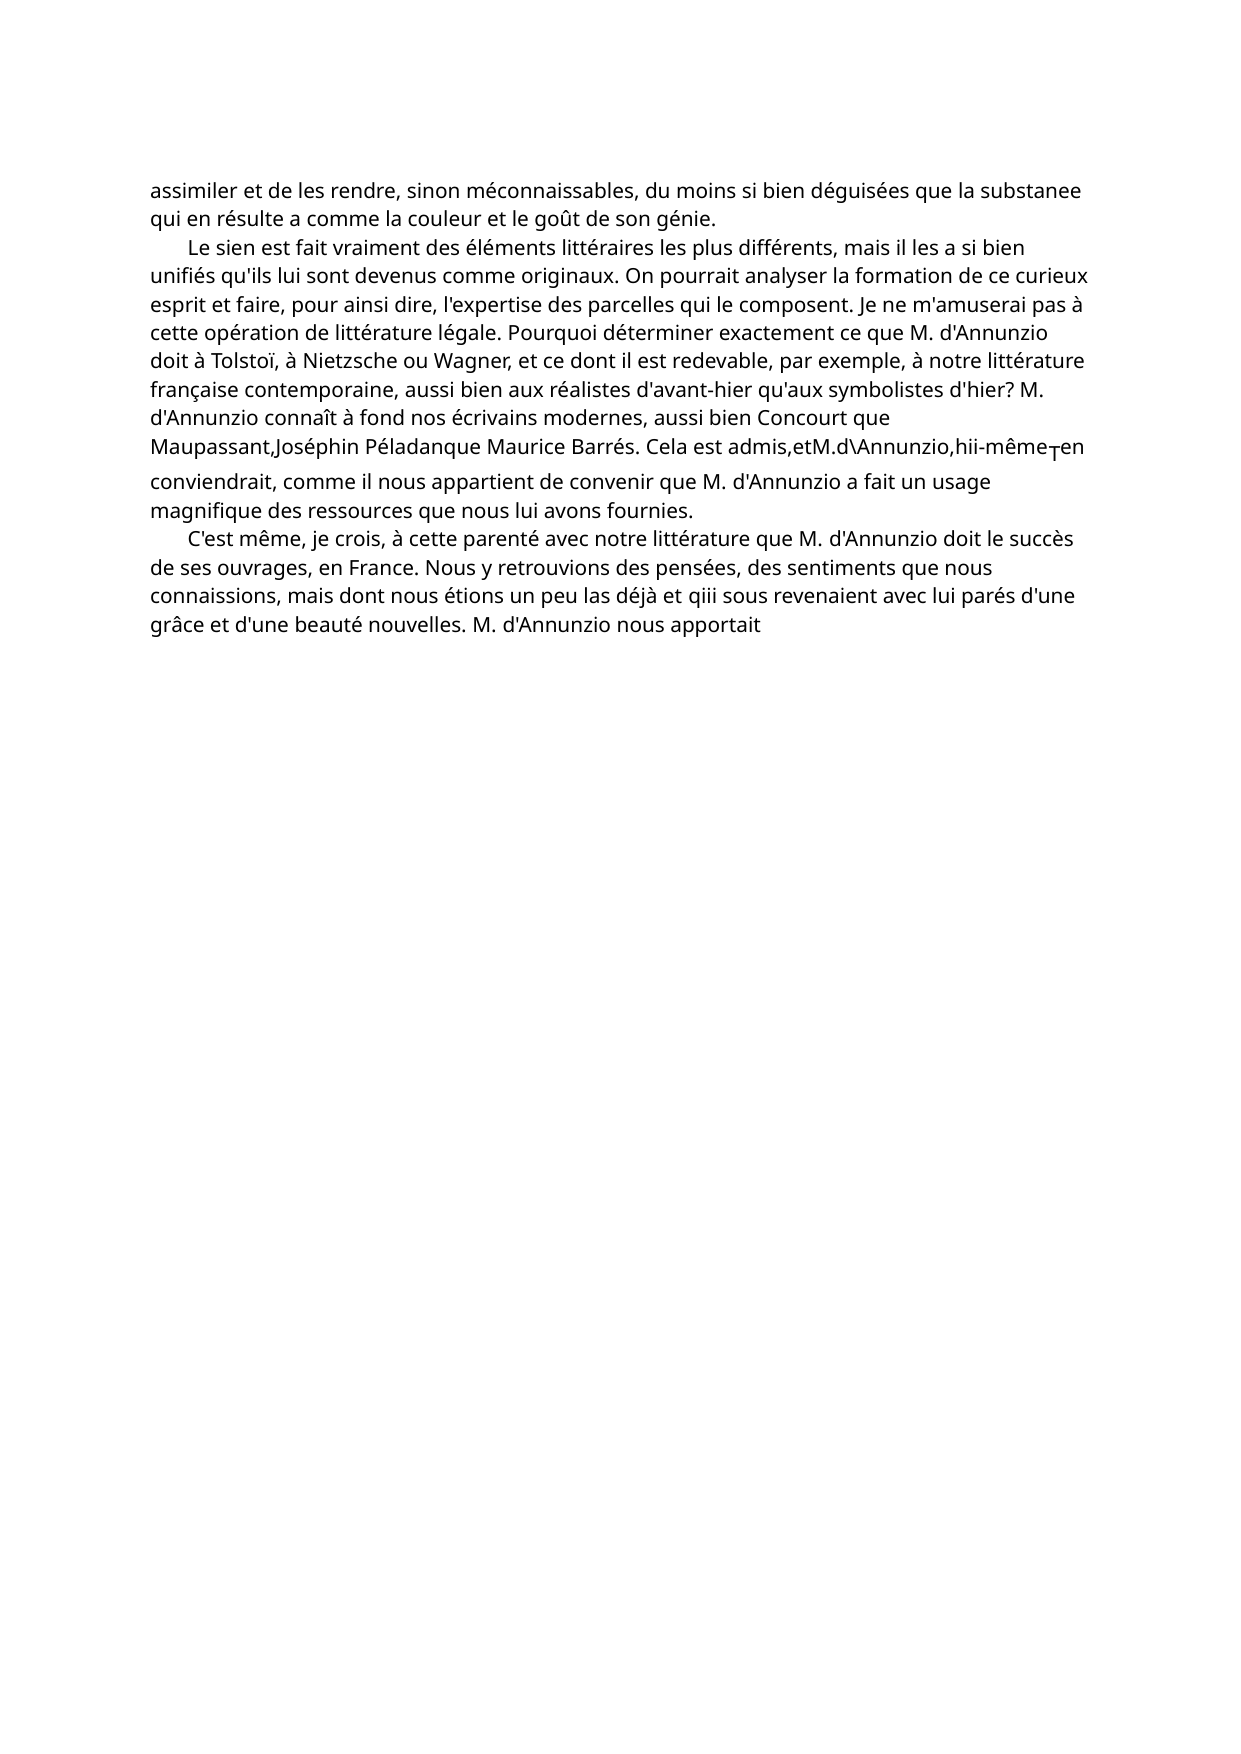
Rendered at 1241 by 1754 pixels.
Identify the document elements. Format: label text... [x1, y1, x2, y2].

text C'est même, je crois, à cette parenté avec notre littérature que M. d'Annunzio doit le succès de ses ouvrages, en France. Nous y retrouvions des pensées, des sentiments que nous connaissions, mais dont nous étions un peu las déjà et qiii sous revenaient avec lui parés d'une grâce et d'une beauté nouvelles. M. d'Annunzio nous apportait [150, 524, 1090, 638]
text assimiler et de les rendre, sinon méconnaissables, du moins si bien déguisées que la substanee qui en résulte a comme la couleur et le goût de son génie. [150, 176, 1090, 233]
text Le sien est fait vraiment des éléments littéraires les plus différents, mais il les a si bien unifiés qu'ils lui sont devenus comme originaux. On pourrait analyser la formation de ce curieux esprit et faire, pour ainsi dire, l'expertise des parcelles qui le composent. Je ne m'amuserai pas à cette opération de littérature légale. Pourquoi déterminer exacte­ment ce que M. d'Annunzio doit à Tolstoï, à Nietz­sche ou Wagner, et ce dont il est redevable, par exemple, à notre littérature française contempo­raine, aussi bien aux réalistes d'avant-hier qu'aux symbolistes d'hier? M. d'Annunzio connaît à fond nos écrivains modernes, aussi bien Concourt que Maupassant,Joséphin Péladanque Maurice Barrés. Cela est admis,etM.d\Annunzio,hii-mêmeTen con­viendrait, comme il nous appartient de convenir que M. d'Annunzio a fait un usage magnifique des ressources que nous lui avons fournies. [150, 233, 1090, 524]
